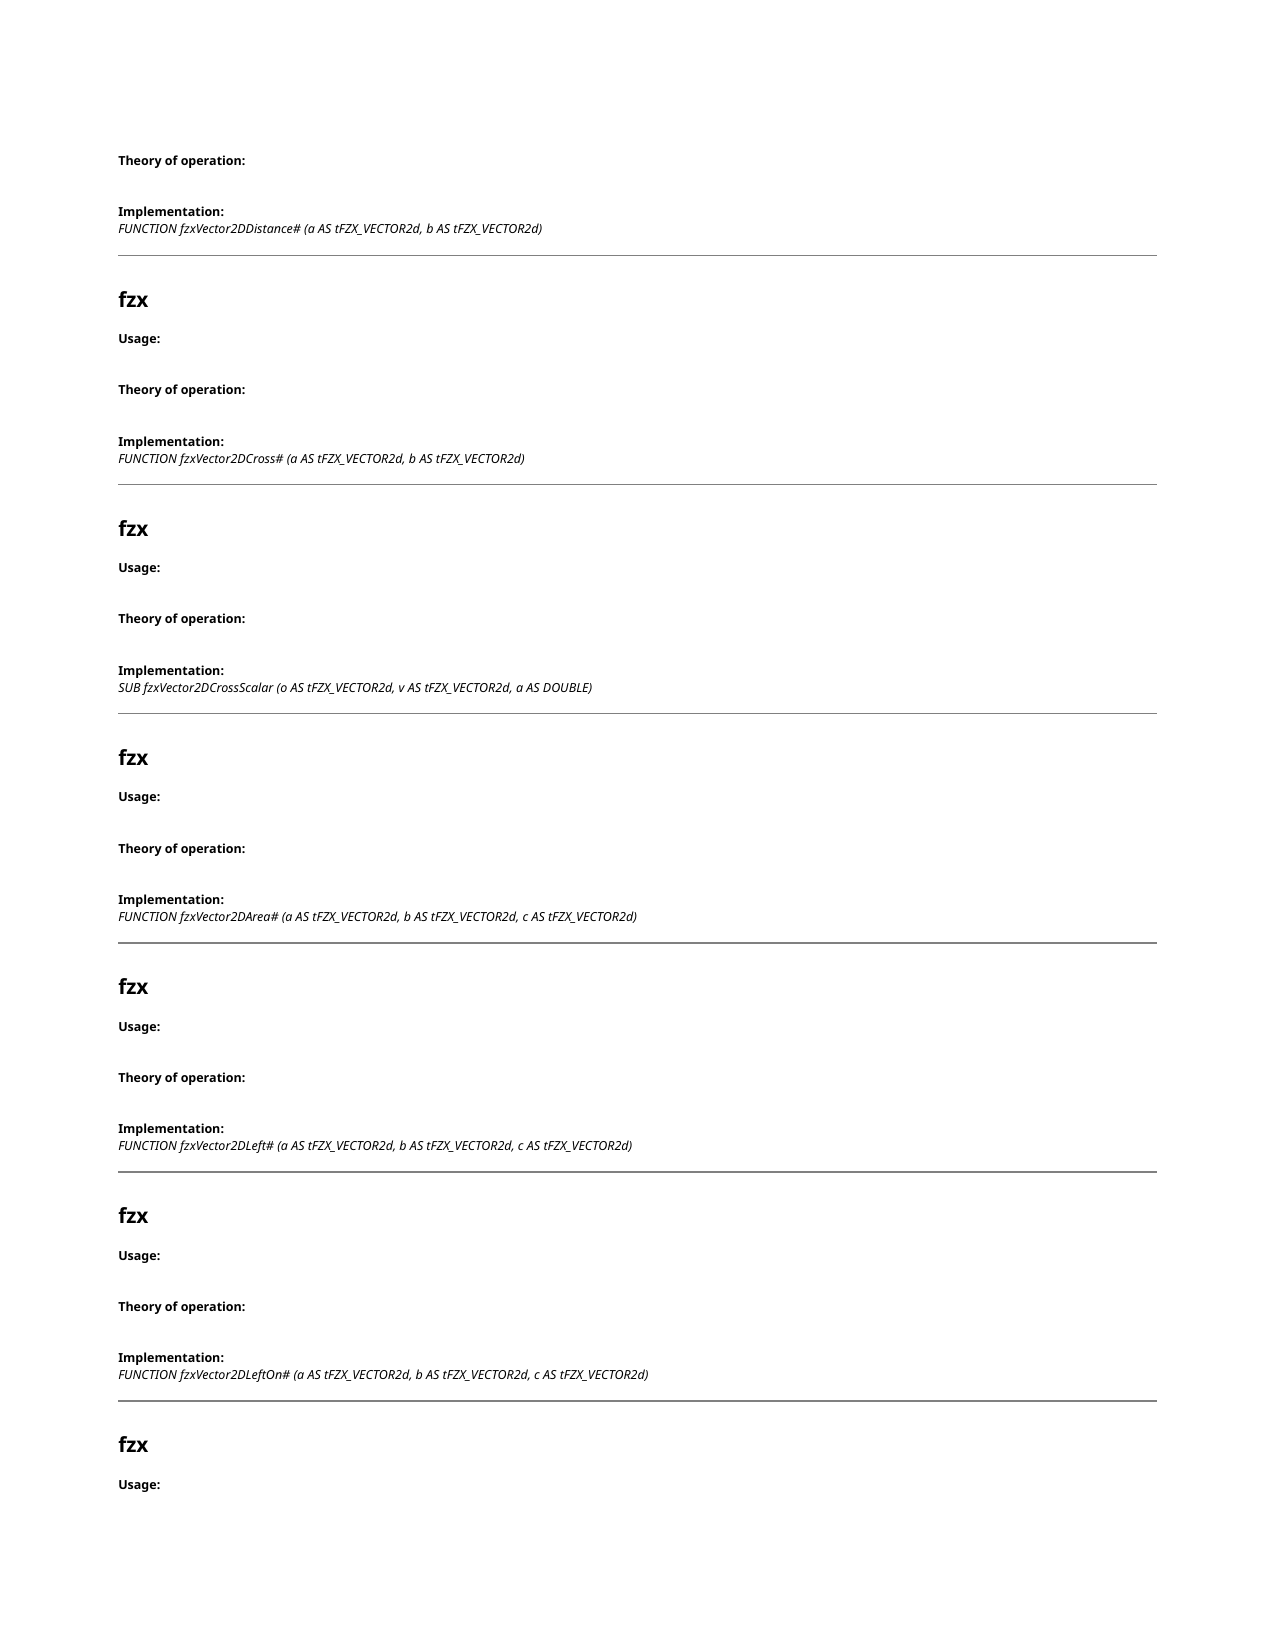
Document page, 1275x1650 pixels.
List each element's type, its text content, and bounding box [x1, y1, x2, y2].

text fzx [118, 972, 1157, 1001]
text Theory of operation: [118, 152, 1157, 169]
text fzx [118, 514, 1157, 542]
text Usage: [118, 1247, 1157, 1264]
text SUB fzxVector2DCrossScalar (o AS tFZX_VECTOR2d, v AS tFZX_VECTOR2d, a AS DOUBLE) [118, 679, 1157, 696]
text Usage: [118, 330, 1157, 347]
text Usage: [118, 1476, 1157, 1493]
text Implementation: [118, 203, 1157, 221]
text Implementation: [118, 433, 1157, 450]
text Usage: [118, 559, 1157, 576]
text Implementation: [118, 662, 1157, 679]
text FUNCTION fzxVector2DArea# (a AS tFZX_VECTOR2d, b AS tFZX_VECTOR2d, c AS tFZX_VECTOR2d) [118, 908, 1157, 925]
text FUNCTION fzxVector2DDistance# (a AS tFZX_VECTOR2d, b AS tFZX_VECTOR2d) [118, 221, 1157, 238]
text Theory of operation: [118, 611, 1157, 628]
text Theory of operation: [118, 840, 1157, 857]
text fzx [118, 743, 1157, 771]
text fzx [118, 1201, 1157, 1230]
text Usage: [118, 788, 1157, 806]
text fzx [118, 285, 1157, 313]
text FUNCTION fzxVector2DLeftOn# (a AS tFZX_VECTOR2d, b AS tFZX_VECTOR2d, c AS tFZX_VECTOR2d) [118, 1366, 1157, 1383]
text FUNCTION fzxVector2DCross# (a AS tFZX_VECTOR2d, b AS tFZX_VECTOR2d) [118, 450, 1157, 467]
text FUNCTION fzxVector2DLeft# (a AS tFZX_VECTOR2d, b AS tFZX_VECTOR2d, c AS tFZX_VECTOR2d) [118, 1137, 1157, 1154]
text Theory of operation: [118, 1069, 1157, 1086]
text Implementation: [118, 1349, 1157, 1366]
text Implementation: [118, 1120, 1157, 1137]
text Theory of operation: [118, 381, 1157, 398]
text Theory of operation: [118, 1298, 1157, 1315]
text Usage: [118, 1018, 1157, 1035]
text Implementation: [118, 891, 1157, 908]
text fzx [118, 1431, 1157, 1459]
